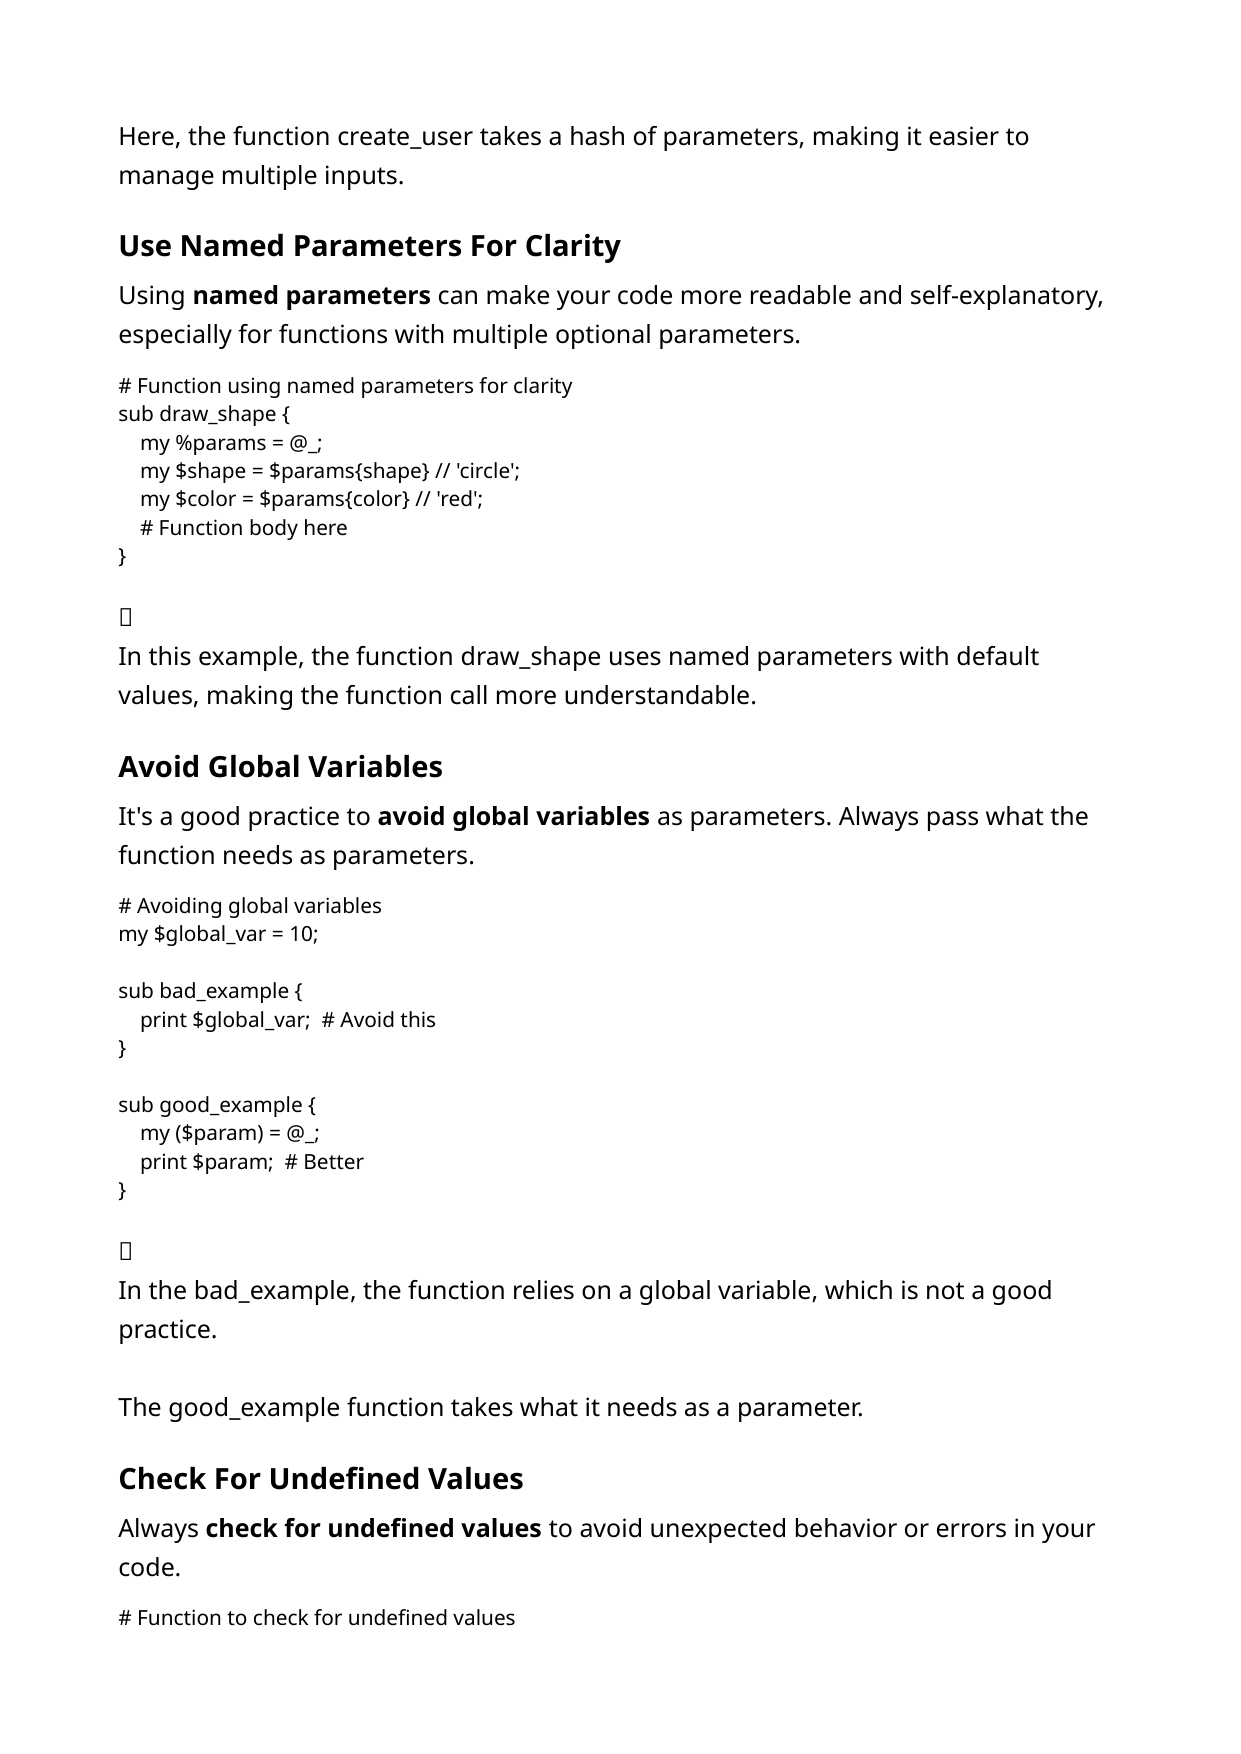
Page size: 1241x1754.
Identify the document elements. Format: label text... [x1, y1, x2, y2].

text my $global_var = 10; [118, 919, 1122, 948]
text # Function using named parameters for clarity [118, 371, 1122, 399]
text 📌 [118, 1233, 1122, 1267]
text # Function to check for undefined values [118, 1603, 1122, 1632]
text Always check for undefined values to avoid unexpected behavior or errors in your code. [118, 1511, 1122, 1584]
text my $shape = $params{shape} // 'circle'; [118, 456, 1122, 484]
text sub good_example { [118, 1090, 1122, 1118]
text print $global_var; # Avoid this [118, 1005, 1122, 1033]
text Using named parameters can make your code more readable and self-explanatory, especially for functions with multiple optional parameters. [118, 278, 1122, 351]
text print $param; # Better [118, 1147, 1122, 1175]
text my ($param) = @_; [118, 1118, 1122, 1147]
text In this example, the function draw_shape uses named parameters with default values, making the function call more understandable. [118, 638, 1122, 712]
text # Function body here [118, 513, 1122, 541]
text } [118, 541, 1122, 570]
text It's a good practice to avoid global variables as parameters. Always pass what the function needs as parameters. [118, 798, 1122, 871]
text } [118, 1033, 1122, 1062]
text } [118, 1175, 1122, 1204]
text my $color = $params{color} // 'red'; [118, 484, 1122, 513]
subtitle Avoid Global Variables [118, 746, 1122, 786]
text Here, the function create_user takes a hash of parameters, making it easier to manage multiple inputs. [118, 118, 1122, 191]
text sub bad_example { [118, 976, 1122, 1005]
subtitle Use Named Parameters For Clarity [118, 226, 1122, 265]
text sub draw_shape { [118, 399, 1122, 428]
text In the bad_example, the function relies on a global variable, which is not a good practice. The good_example function takes what it needs as a parameter. [118, 1272, 1122, 1424]
text 📌 [118, 599, 1122, 633]
text my %params = @_; [118, 428, 1122, 456]
subtitle Check For Undefined Values [118, 1458, 1122, 1498]
text # Avoiding global variables [118, 891, 1122, 919]
